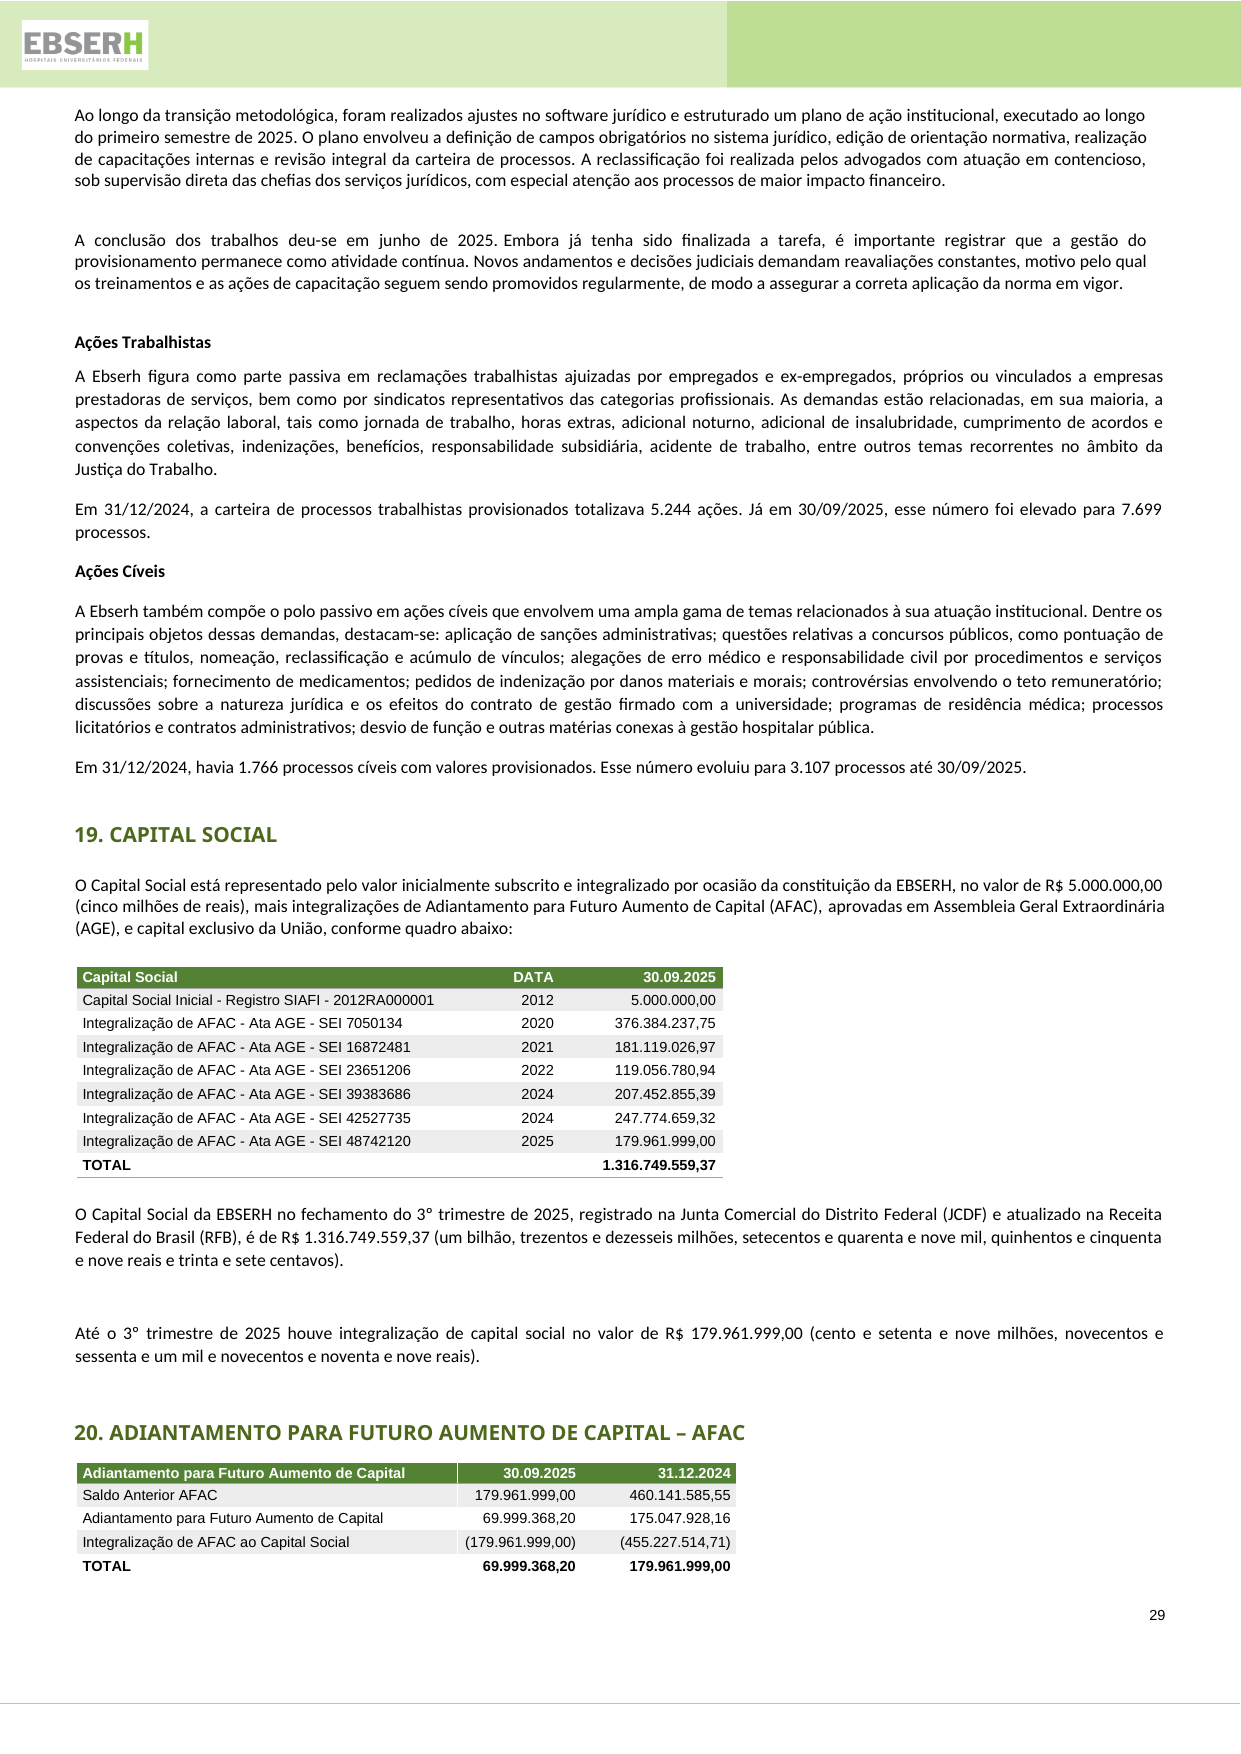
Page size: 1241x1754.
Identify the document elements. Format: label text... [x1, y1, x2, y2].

text Ao longo da transição metodológica, foram realizados ajustes no software jurídico e estruturado um plano de ação institucional, executado ao longo do primeiro semestre de 2025. O plano envolveu a definição de campos obrigatórios no sistema jurídico, edição de orientação normativa, realização de capacitações internas e revisão integral da carteira de processos. A reclassificação foi realizada pelos advogados com atuação em contencioso, sob supervisão direta das chefias dos serviços jurídicos, com especial atenção aos processos de maior impacto financeiro. [74, 104, 1149, 191]
text Até o 3º trimestre de 2025 houve integralização de capital social no valor de R$ 179.961.999,00 (cento e setenta e nove milhões, novecentos e sessenta e um mil e novecentos e noventa e nove reais). [75, 1322, 1165, 1367]
table_header Capital Social [77, 967, 443, 988]
table_cell 247.774.659,32 [561, 1106, 723, 1129]
list ADIANTAMENTO PARA FUTURO AUMENTO DE CAPITAL – AFAC [74, 1418, 1165, 1447]
table_cell 2021 [443, 1035, 561, 1058]
table_cell 2024 [443, 1106, 561, 1129]
table_cell 1.316.749.559,37 [561, 1153, 723, 1177]
table_cell Integralização de AFAC - Ata AGE - SEI 16872481 [77, 1035, 443, 1058]
table_cell TOTAL [77, 1554, 457, 1578]
text A conclusão dos trabalhos deu-se em junho de 2025. Embora já tenha sido finalizada a tarefa, é importante registrar que a gestão do provisionamento permanece como atividade contínua. Novos andamentos e decisões judiciais demandam reavaliações constantes, motivo pelo qual os treinamentos e as ações de capacitação seguem sendo promovidos regularmente, de modo a assegurar a correta aplicação da norma em vigor. [74, 229, 1149, 294]
table_cell 181.119.026,97 [561, 1035, 723, 1058]
table_cell 179.961.999,00 [458, 1484, 583, 1507]
text O Capital Social da EBSERH no fechamento do 3º trimestre de 2025, registrado na Junta Comercial do Distrito Federal (JCDF) e atualizado na Receita Federal do Brasil (RFB), é de R$ 1.316.749.559,37 (um bilhão, trezentos e dezesseis milhões, setecentos e quarenta e nove mil, quinhentos e cinquenta e nove reais e trinta e sete centavos). [75, 1203, 1165, 1271]
table_cell Saldo Anterior AFAC [77, 1484, 457, 1507]
table_cell 2020 [443, 1011, 561, 1035]
table_cell 2022 [443, 1059, 561, 1082]
list CAPITAL SOCIAL [74, 821, 1165, 849]
table_cell Adiantamento para Futuro Aumento de Capital [77, 1507, 457, 1530]
table_cell 207.452.855,39 [561, 1082, 723, 1106]
table_cell TOTAL [77, 1153, 443, 1177]
table_cell Capital Social Inicial - Registro SIAFI - 2012RA000001 [77, 989, 443, 1011]
table_cell 2012 [443, 989, 561, 1011]
text Ações Trabalhistas [74, 331, 1149, 353]
table_cell 175.047.928,16 [583, 1507, 736, 1530]
table_cell 5.000.000,00 [561, 989, 723, 1011]
text A Ebserh figura como parte passiva em reclamações trabalhistas ajuizadas por empregados e ex-empregados, próprios ou vinculados a empresas prestadoras de serviços, bem como por sindicatos representativos das categorias profissionais. As demandas estão relacionadas, em sua maioria, a aspectos da relação laboral, tais como jornada de trabalho, horas extras, adicional noturno, adicional de insalubridade, cumprimento de acordos e convenções coletivas, indenizações, benefícios, responsabilidade subsidiária, acidente de trabalho, entre outros temas recorrentes no âmbito da Justiça do Trabalho. [75, 365, 1165, 479]
table_cell 69.999.368,20 [458, 1554, 583, 1578]
text Em 31/12/2024, havia 1.766 processos cíveis com valores provisionados. Esse número evoluiu para 3.107 processos até 30/09/2025. [75, 756, 1165, 777]
text A Ebserh também compõe o polo passivo em ações cíveis que envolvem uma ampla gama de temas relacionados à sua atuação institucional. Dentre os principais objetos dessas demandas, destacam-se: aplicação de sanções administrativas; questões relativas a concursos públicos, como pontuação de provas e títulos, nomeação, reclassificação e acúmulo de vínculos; alegações de erro médico e responsabilidade civil por procedimentos e serviços assistenciais; fornecimento de medicamentos; pedidos de indenização por danos materiais e morais; controvérsias envolvendo o teto remuneratório; discussões sobre a natureza jurídica e os efeitos do contrato de gestão firmado com a universidade; programas de residência médica; processos licitatórios e contratos administrativos; desvio de função e outras matérias conexas à gestão hospitalar pública. [75, 600, 1165, 738]
text Ações Cíveis [75, 561, 1165, 582]
table_cell 69.999.368,20 [458, 1507, 583, 1530]
table_cell Integralização de AFAC - Ata AGE - SEI 7050134 [77, 1011, 443, 1035]
table_cell 179.961.999,00 [561, 1130, 723, 1153]
table_cell 460.141.585,55 [583, 1484, 736, 1507]
text O Capital Social está representado pelo valor inicialmente subscrito e integralizado por ocasião da constituição da EBSERH, no valor de R$ 5.000.000,00 (cinco milhões de reais), mais integralizações de Adiantamento para Futuro Aumento de Capital (AFAC), aprovadas em Assembleia Geral Extraordinária (AGE), e capital exclusivo da União, conforme quadro abaixo: [75, 874, 1165, 939]
table_cell 376.384.237,75 [561, 1011, 723, 1035]
table_cell Integralização de AFAC - Ata AGE - SEI 23651206 [77, 1059, 443, 1082]
table_header 30.09.2025 [458, 1463, 583, 1483]
table_cell Integralização de AFAC ao Capital Social [77, 1530, 457, 1554]
table_header DATA [443, 967, 561, 988]
table_header 31.12.2024 [583, 1463, 736, 1483]
table_cell Integralização de AFAC - Ata AGE - SEI 42527735 [77, 1106, 443, 1129]
table_cell (179.961.999,00) [458, 1530, 583, 1554]
table_header 30.09.2025 [561, 967, 723, 988]
table_header Adiantamento para Futuro Aumento de Capital [77, 1463, 457, 1483]
table_cell 2024 [443, 1082, 561, 1106]
table_cell Integralização de AFAC - Ata AGE - SEI 39383686 [77, 1082, 443, 1106]
table_cell 179.961.999,00 [583, 1554, 736, 1578]
text Em 31/12/2024, a carteira de processos trabalhistas provisionados totalizava 5.244 ações. Já em 30/09/2025, esse número foi elevado para 7.699 processos. [75, 498, 1165, 542]
table_cell Integralização de AFAC - Ata AGE - SEI 48742120 [77, 1130, 443, 1153]
table_cell (455.227.514,71) [583, 1530, 736, 1554]
table_cell [443, 1153, 561, 1177]
table_cell 2025 [443, 1130, 561, 1153]
table_cell 119.056.780,94 [561, 1059, 723, 1082]
